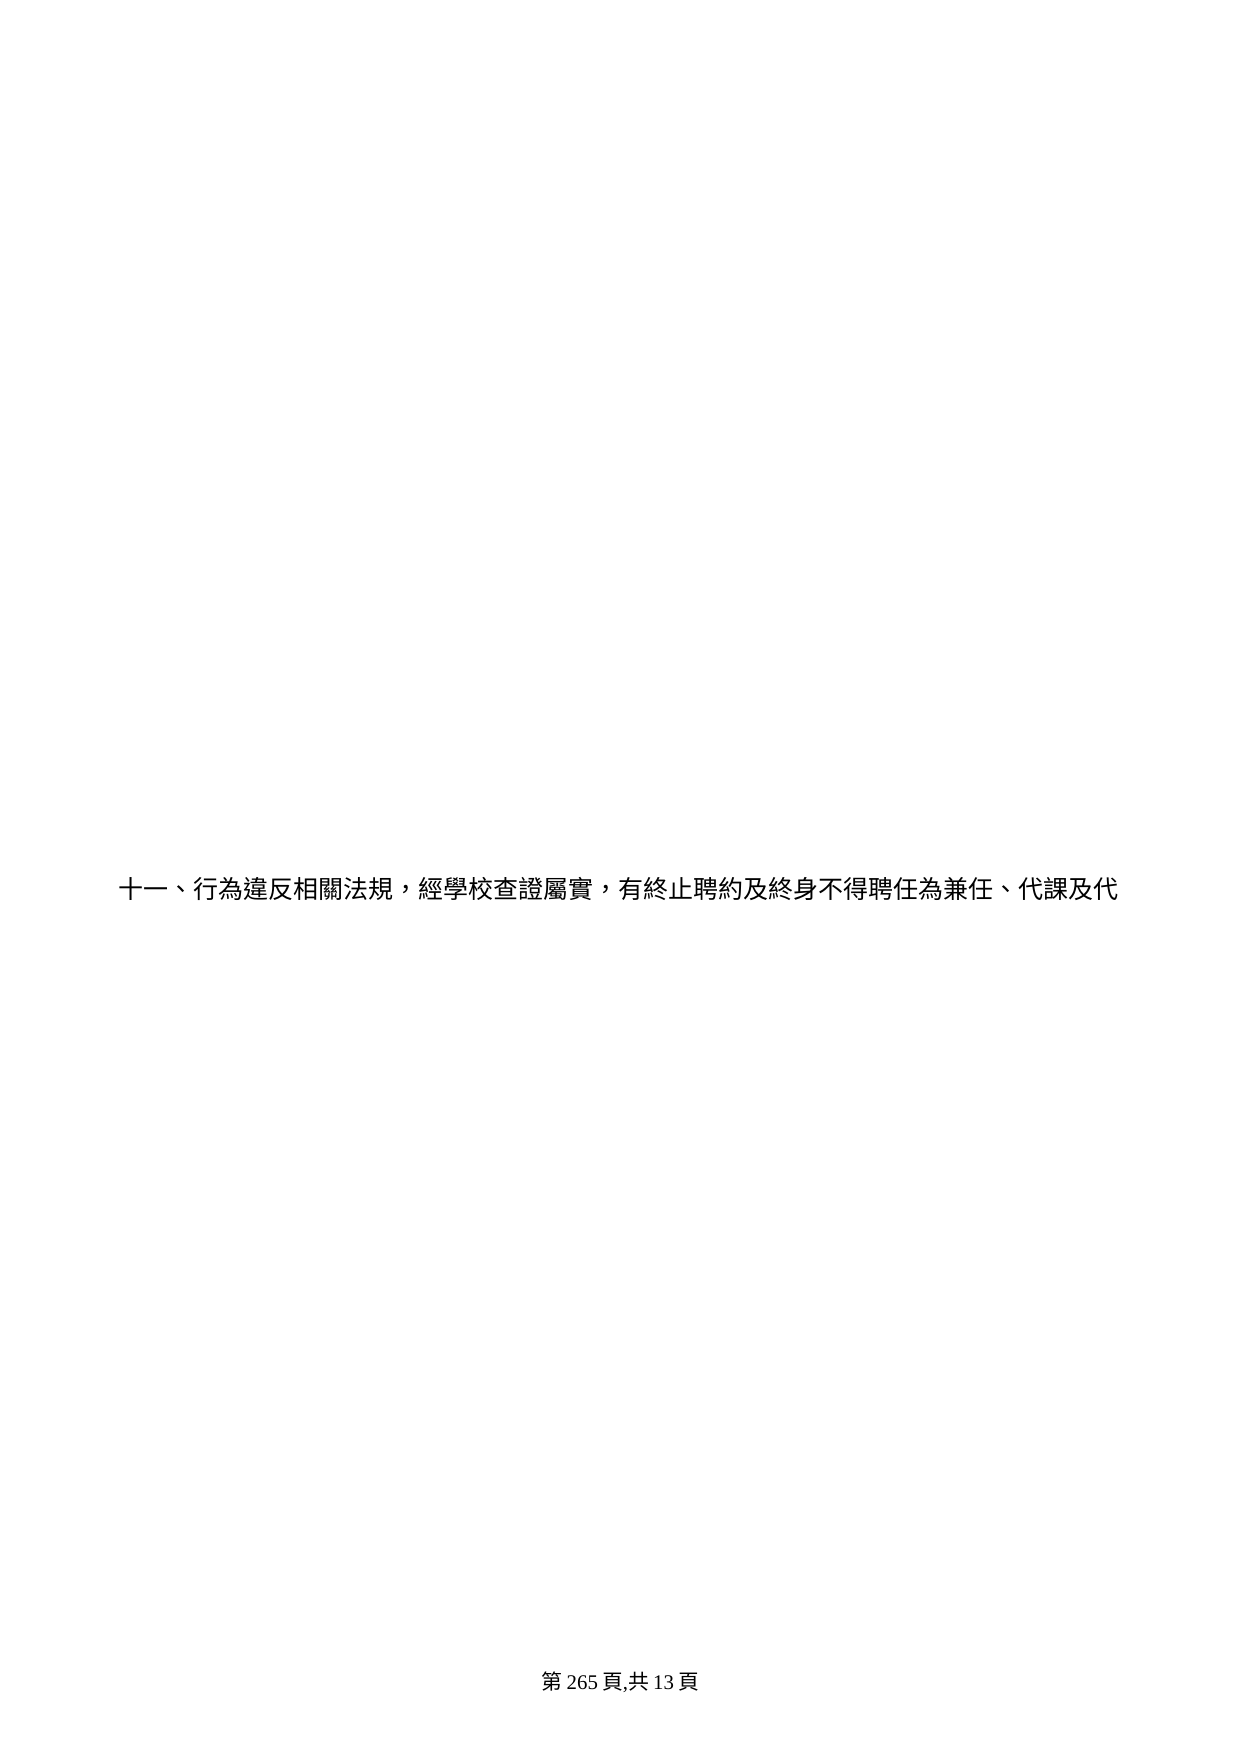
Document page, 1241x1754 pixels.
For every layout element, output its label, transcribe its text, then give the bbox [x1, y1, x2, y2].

text 十一、行為違反相關法規，經學校查證屬實，有終止聘約及終身不得聘任為兼任、代課及代 [118, 846, 1122, 908]
